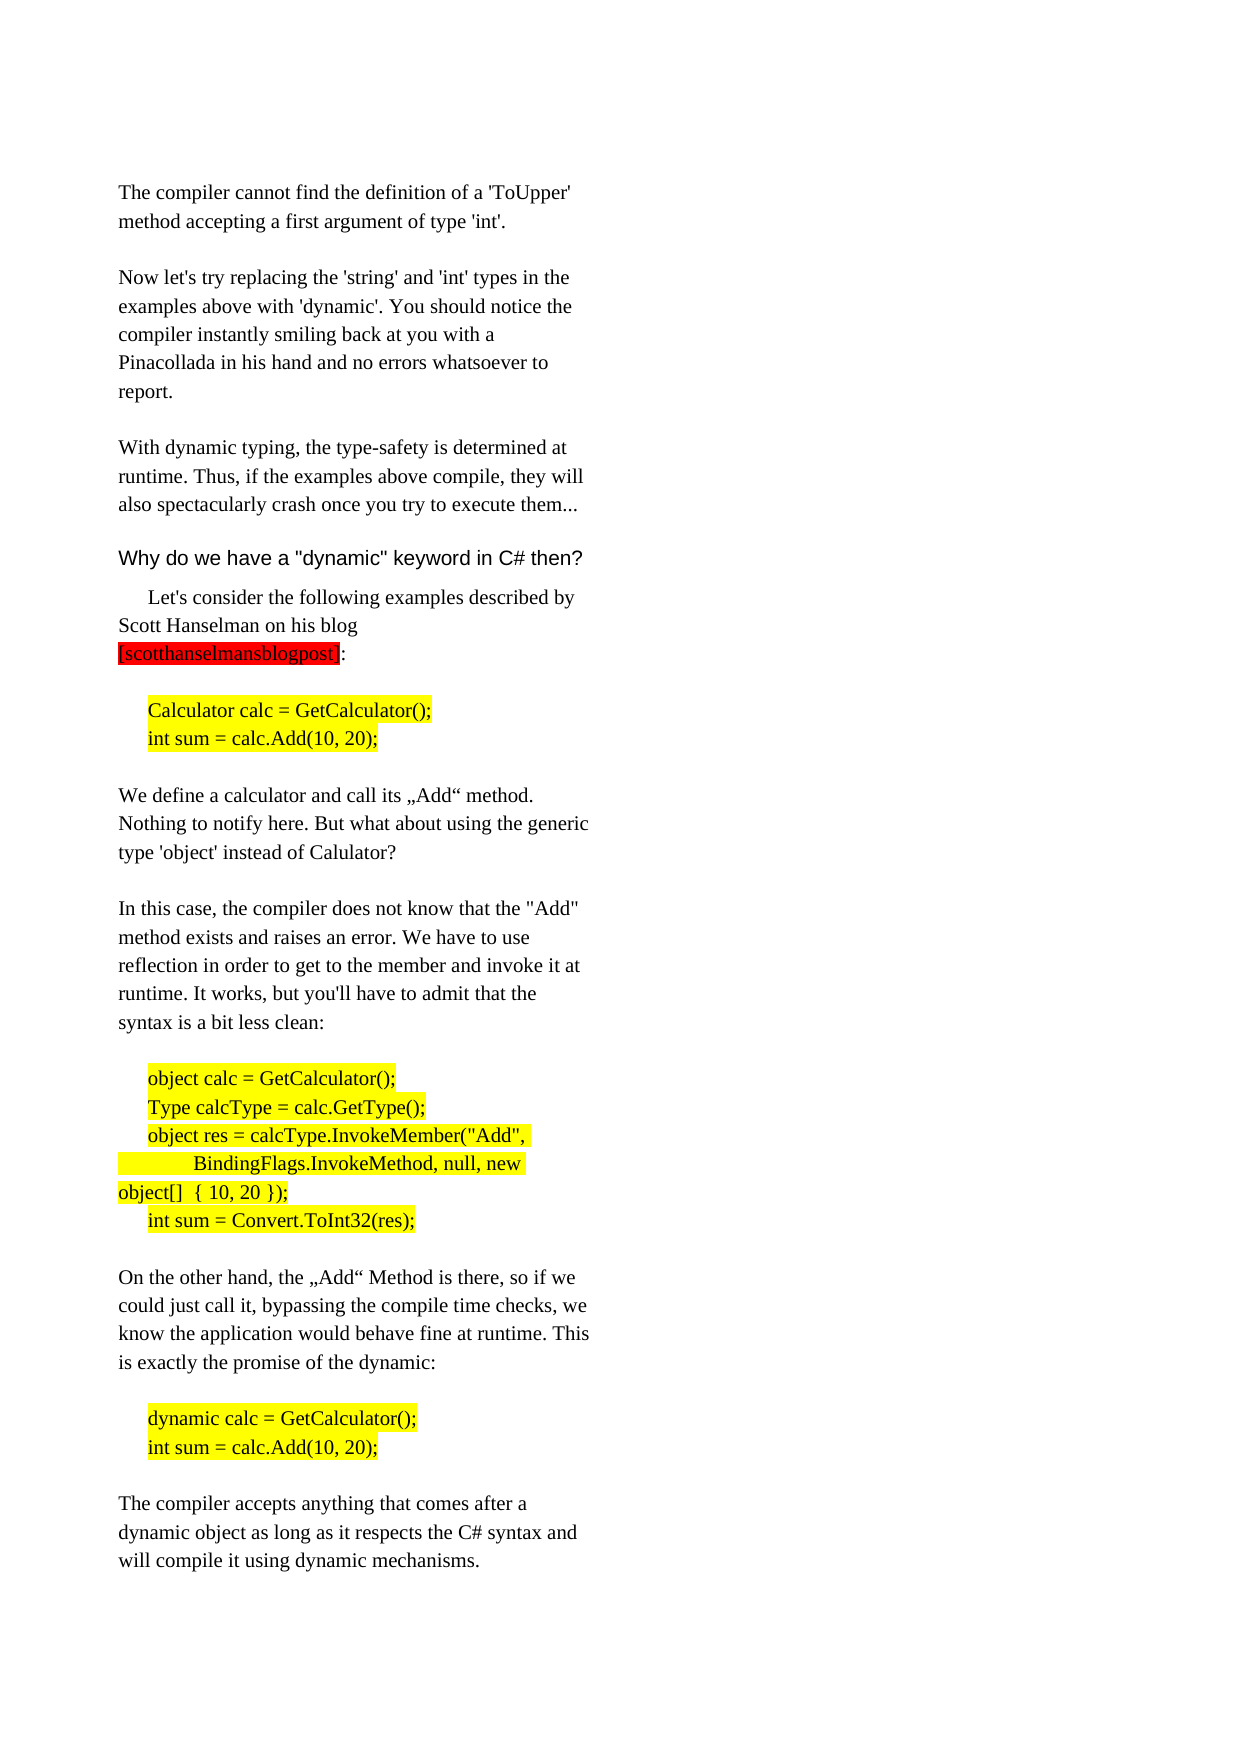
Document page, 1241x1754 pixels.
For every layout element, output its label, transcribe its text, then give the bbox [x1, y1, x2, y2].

text The compiler cannot find the definition of a 'ToUpper' method accepting a first argument of type 'int'. [118, 177, 591, 234]
text int sum = calc.Add(10, 20); [118, 723, 591, 752]
text Why do we have a "dynamic" keyword in C# then? [118, 547, 591, 570]
text Let's consider the following examples described by Scott Hanselman on his blog [scotthanselmansblogpost]: [118, 582, 591, 667]
text dynamic calc = GetCalculator(); [118, 1403, 591, 1432]
text int sum = Convert.ToInt32(res); [118, 1205, 591, 1233]
text Type calcType = calc.GetType(); [118, 1092, 591, 1120]
text The compiler accepts anything that comes after a dynamic object as long as it respects the C# syntax and will compile it using dynamic mechanisms. [118, 1488, 591, 1573]
text We define a calculator and call its „Add“ method. Nothing to notify here. But what about using the generic type 'object' instead of Calulator? [118, 780, 591, 865]
text Calculator calc = GetCalculator(); [118, 695, 591, 723]
text With dynamic typing, the type-safety is determined at runtime. Thus, if the examples above compile, they will also spectacularly crash once you try to execute them... [118, 432, 591, 517]
text Now let's try replacing the 'string' and 'int' types in the examples above with 'dynamic'. You should notice the compiler instantly smiling back at you with a Pinacollada in his hand and no errors whatsoever to report. [118, 262, 591, 404]
text In this case, the compiler does not know that the "Add" method exists and raises an error. We have to use reflection in order to get to the member and invoke it at runtime. It works, but you'll have to admit that the syntax is a bit less clean: [118, 893, 591, 1035]
text object calc = GetCalculator(); [118, 1063, 591, 1092]
text On the other hand, the „Add“ Method is there, so if we could just call it, bypassing the compile time checks, we know the application would behave fine at runtime. This is exactly the promise of the dynamic: [118, 1262, 591, 1375]
text int sum = calc.Add(10, 20); [118, 1432, 591, 1460]
text object res = calcType.InvokeMember("Add", BindingFlags.InvokeMethod, null, new object[] { 10, 20 }); [118, 1120, 591, 1205]
